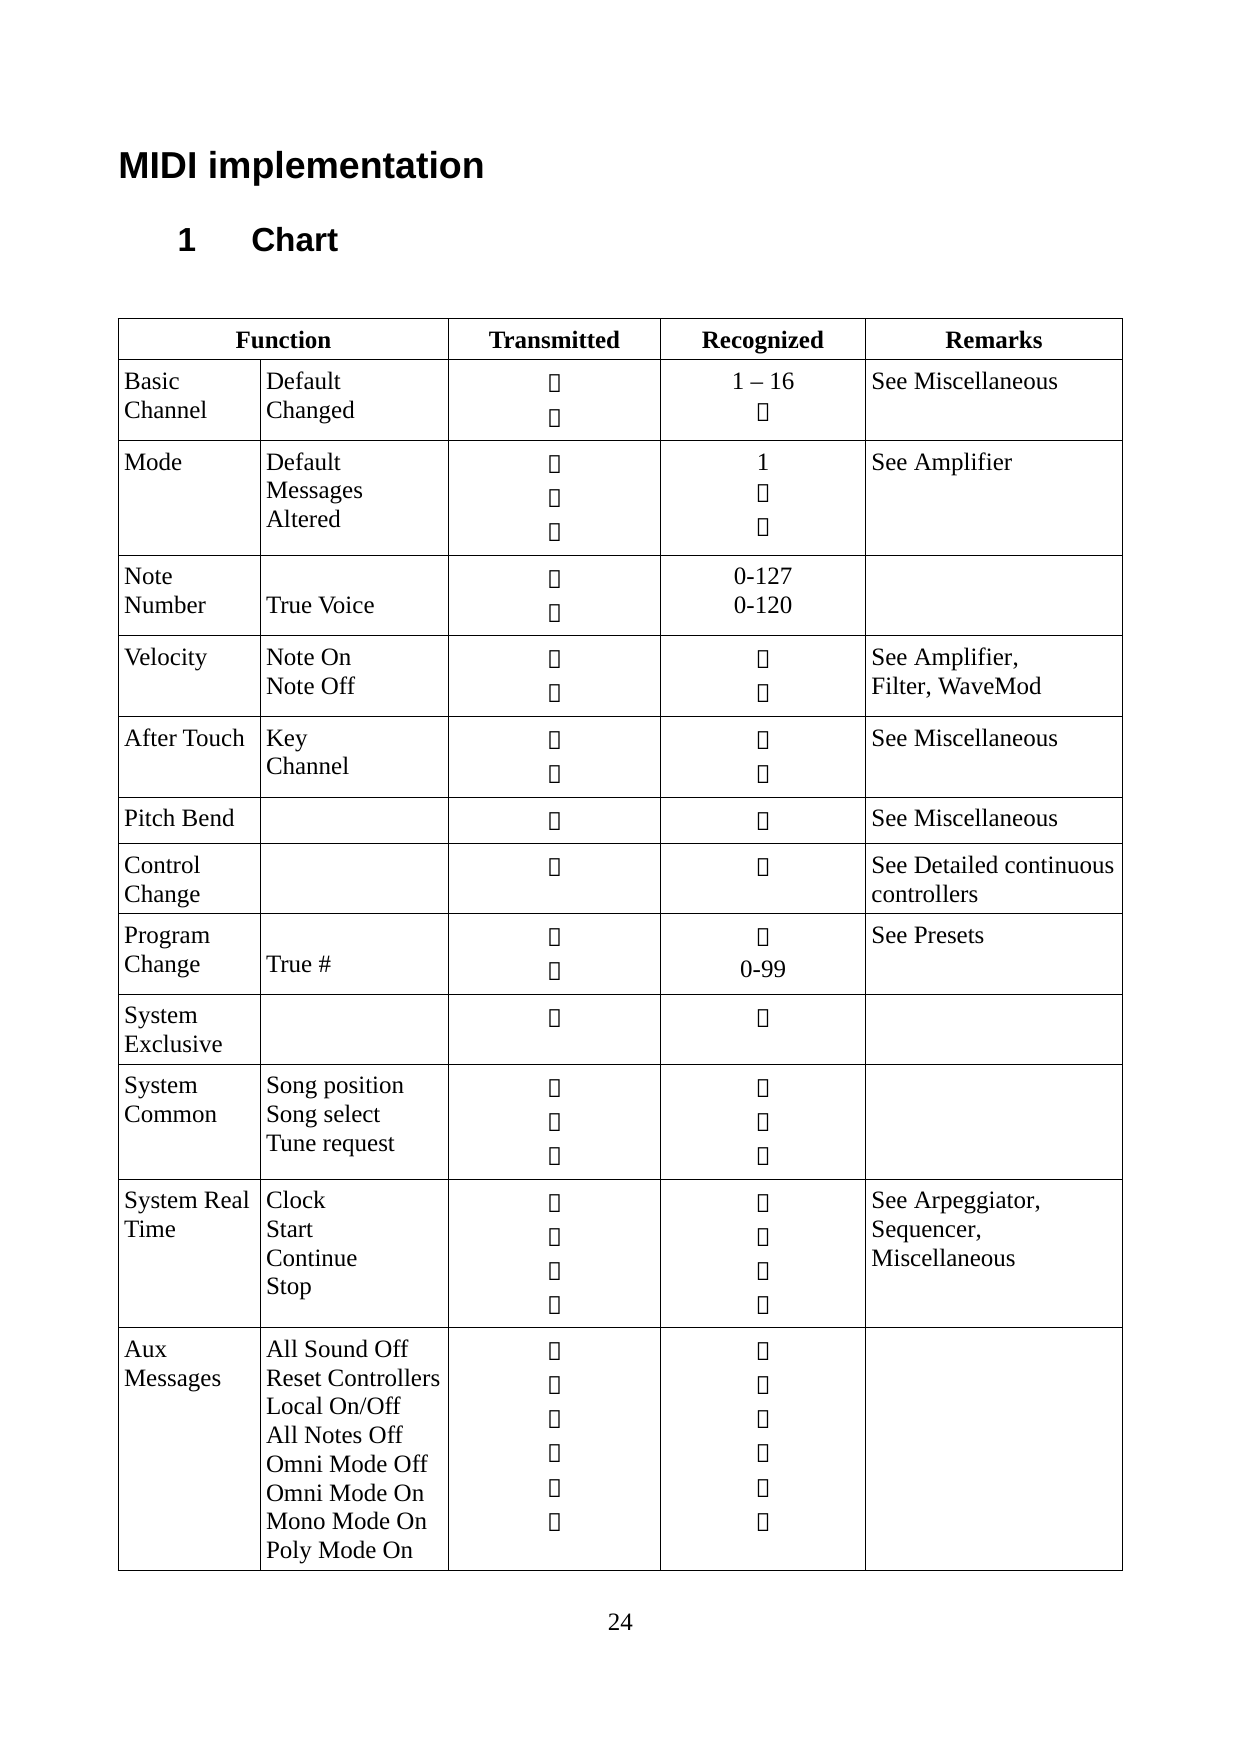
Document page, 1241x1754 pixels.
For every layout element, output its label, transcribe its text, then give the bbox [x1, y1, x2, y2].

table_cell Key Channel [261, 717, 448, 797]
table_cell Program Change [119, 914, 260, 994]
table_cell 1   [661, 441, 865, 555]
table_cell See Amplifier, Filter, WaveMod [866, 636, 1122, 716]
table_header Transmitted [449, 319, 660, 359]
table_cell   [449, 636, 660, 716]
subtitle MIDI implementation [118, 143, 1122, 186]
table_cell  [449, 995, 660, 1064]
table_cell [866, 556, 1122, 635]
table_cell System Common [119, 1065, 260, 1178]
table_cell [261, 798, 448, 843]
table_cell   [661, 636, 865, 716]
table_cell  [449, 798, 660, 843]
table_cell All Sound Off Reset Controllers Local On/Off All Notes Off Omni Mode Off Omni Mode On Mono Mode On Poly Mode On [261, 1328, 448, 1570]
table_cell Clock Start Continue Stop [261, 1180, 448, 1327]
table_cell    [661, 1065, 865, 1178]
table_cell  [661, 844, 865, 913]
table_cell       [449, 1328, 660, 1570]
table_cell   [449, 556, 660, 635]
table_cell   [661, 717, 865, 797]
table_cell 1 – 16  [661, 360, 865, 440]
table_cell True Voice [261, 556, 448, 635]
table_cell See Miscellaneous [866, 798, 1122, 843]
table_cell   [449, 360, 660, 440]
table_header Function [119, 319, 448, 359]
table_cell True # [261, 914, 448, 994]
subtitle Chart [177, 219, 1122, 258]
table_cell See Detailed continuous controllers [866, 844, 1122, 913]
table_cell [866, 995, 1122, 1064]
table_cell    [449, 441, 660, 555]
table_cell 0-127 0-120 [661, 556, 865, 635]
table_cell  0-99 [661, 914, 865, 994]
table_cell   [449, 717, 660, 797]
table_cell System Exclusive [119, 995, 260, 1064]
table_cell  [661, 995, 865, 1064]
table_cell Song position Song select Tune request [261, 1065, 448, 1178]
table_cell     [661, 1180, 865, 1327]
table_cell Default Changed [261, 360, 448, 440]
table_cell After Touch [119, 717, 260, 797]
table_cell   [449, 914, 660, 994]
table_cell    [449, 1065, 660, 1178]
table_cell       [661, 1328, 865, 1570]
table_cell See Arpeggiator, Sequencer, Miscellaneous [866, 1180, 1122, 1327]
table_header Recognized [661, 319, 865, 359]
table_cell [866, 1328, 1122, 1570]
table_cell Basic Channel [119, 360, 260, 440]
table_cell [866, 1065, 1122, 1178]
table_cell     [449, 1180, 660, 1327]
table_cell See Amplifier [866, 441, 1122, 555]
table_cell Pitch Bend [119, 798, 260, 843]
table_cell See Miscellaneous [866, 360, 1122, 440]
table_header Remarks [866, 319, 1122, 359]
table_cell Aux Messages [119, 1328, 260, 1570]
table_cell Velocity [119, 636, 260, 716]
table_cell System Real Time [119, 1180, 260, 1327]
table_cell Default Messages Altered [261, 441, 448, 555]
table_cell See Miscellaneous [866, 717, 1122, 797]
table_cell Mode [119, 441, 260, 555]
table_cell Note Number [119, 556, 260, 635]
table_cell [261, 995, 448, 1064]
table_cell Control Change [119, 844, 260, 913]
table_cell Note On Note Off [261, 636, 448, 716]
table_cell [261, 844, 448, 913]
table_cell  [661, 798, 865, 843]
table_cell  [449, 844, 660, 913]
table_cell See Presets [866, 914, 1122, 994]
